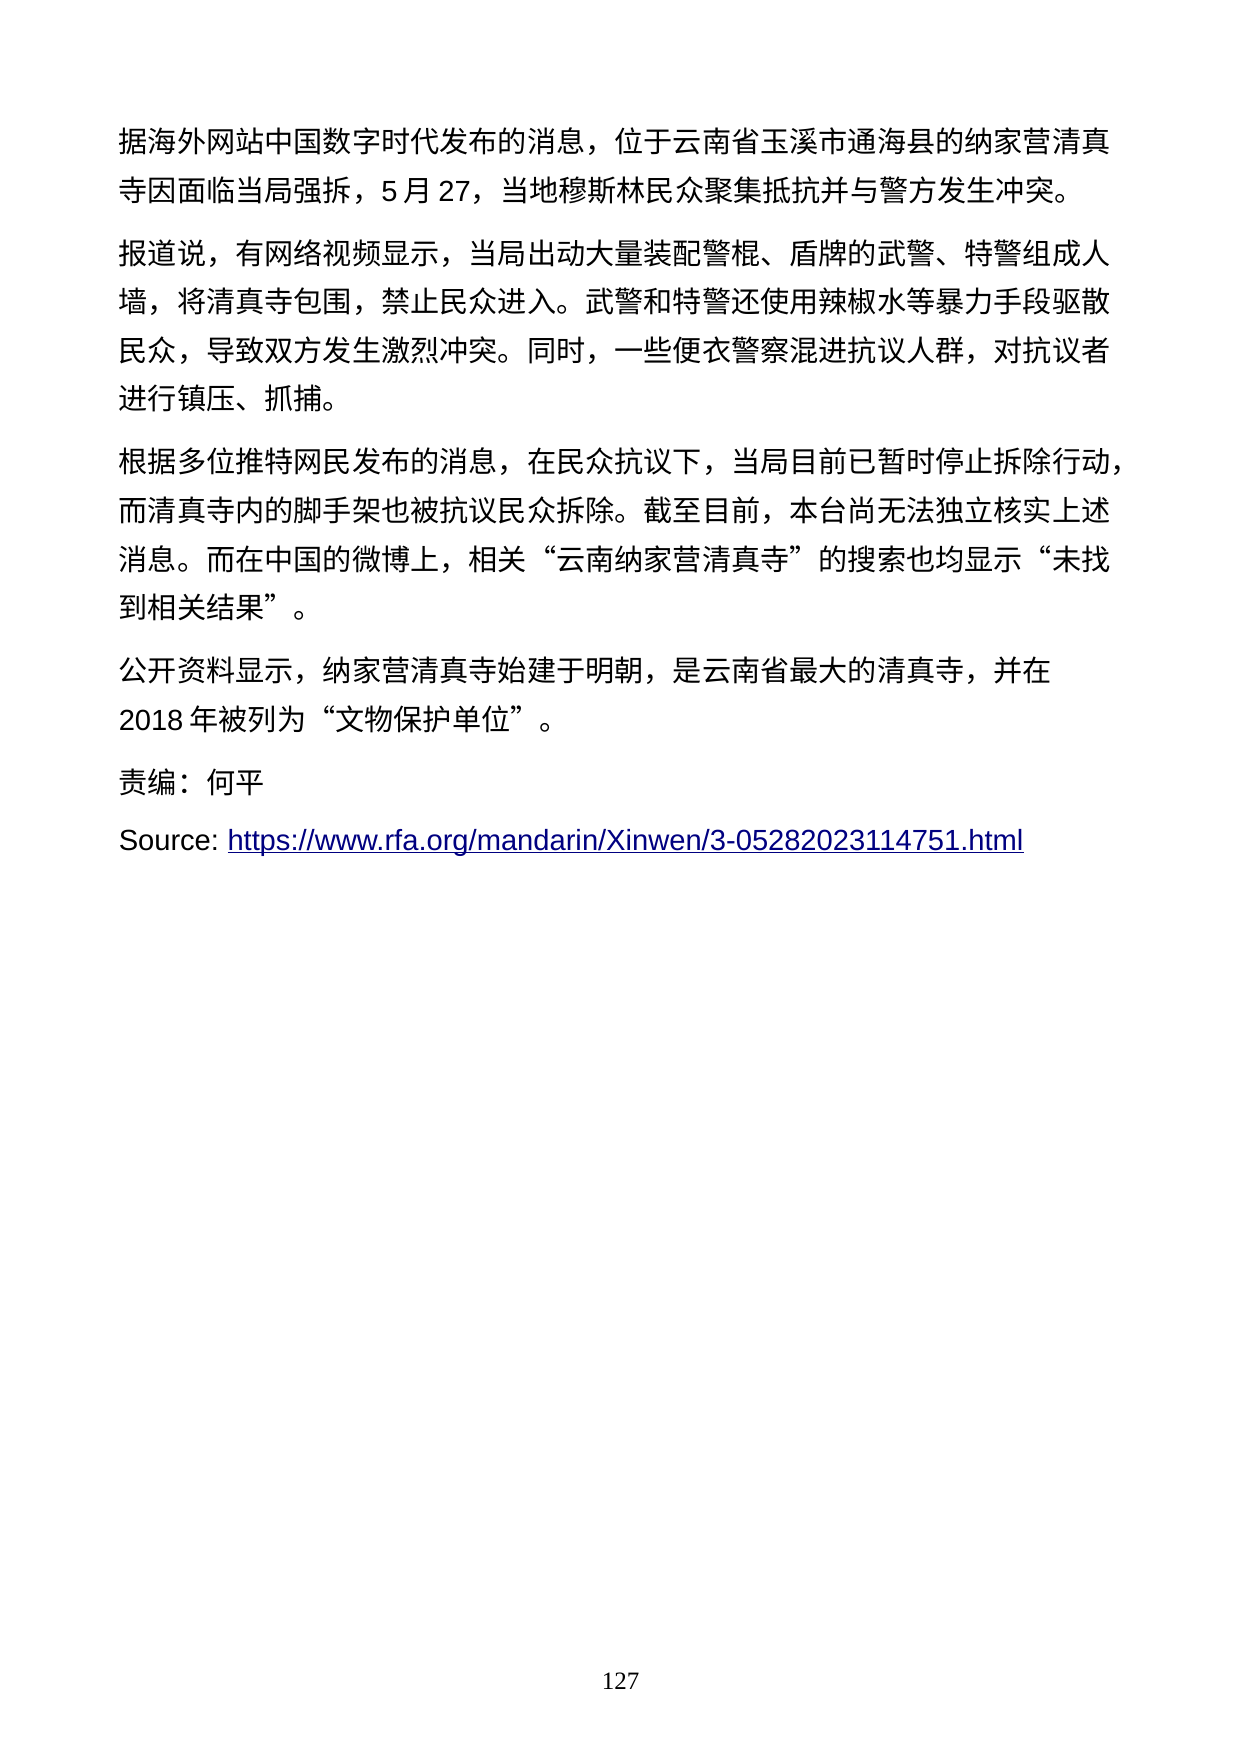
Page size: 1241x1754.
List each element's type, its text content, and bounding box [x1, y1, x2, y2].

text Source: https://www.rfa.org/mandarin/Xinwen/3-05282023114751.html [118, 822, 1122, 856]
text 公开资料显示，纳家营清真寺始建于明朝，是云南省最大的清真寺，并在2018年被列为“文物保护单位”。 [118, 648, 1122, 738]
text 根据多位推特网民发布的消息，在民众抗议下，当局目前已暂时停止拆除行动，而清真寺内的脚手架也被抗议民众拆除。截至目前，本台尚无法独立核实上述消息。而在中国的微博上，相关“云南纳家营清真寺”的搜索也均显示“未找到相关结果”。 [118, 439, 1122, 627]
text 责编：何平 [118, 759, 1122, 802]
text 报道说，有网络视频显示，当局出动大量装配警棍、盾牌的武警、特警组成人墙，将清真寺包围，禁止民众进入。武警和特警还使用辣椒水等暴力手段驱散民众，导致双方发生激烈冲突。同时，一些便衣警察混进抗议人群，对抗议者进行镇压、抓捕。 [118, 230, 1122, 418]
text 据海外网站中国数字时代发布的消息，位于云南省玉溪市通海县的纳家营清真寺因面临当局强拆，5月27，当地穆斯林民众聚集抵抗并与警方发生冲突。 [118, 118, 1122, 209]
